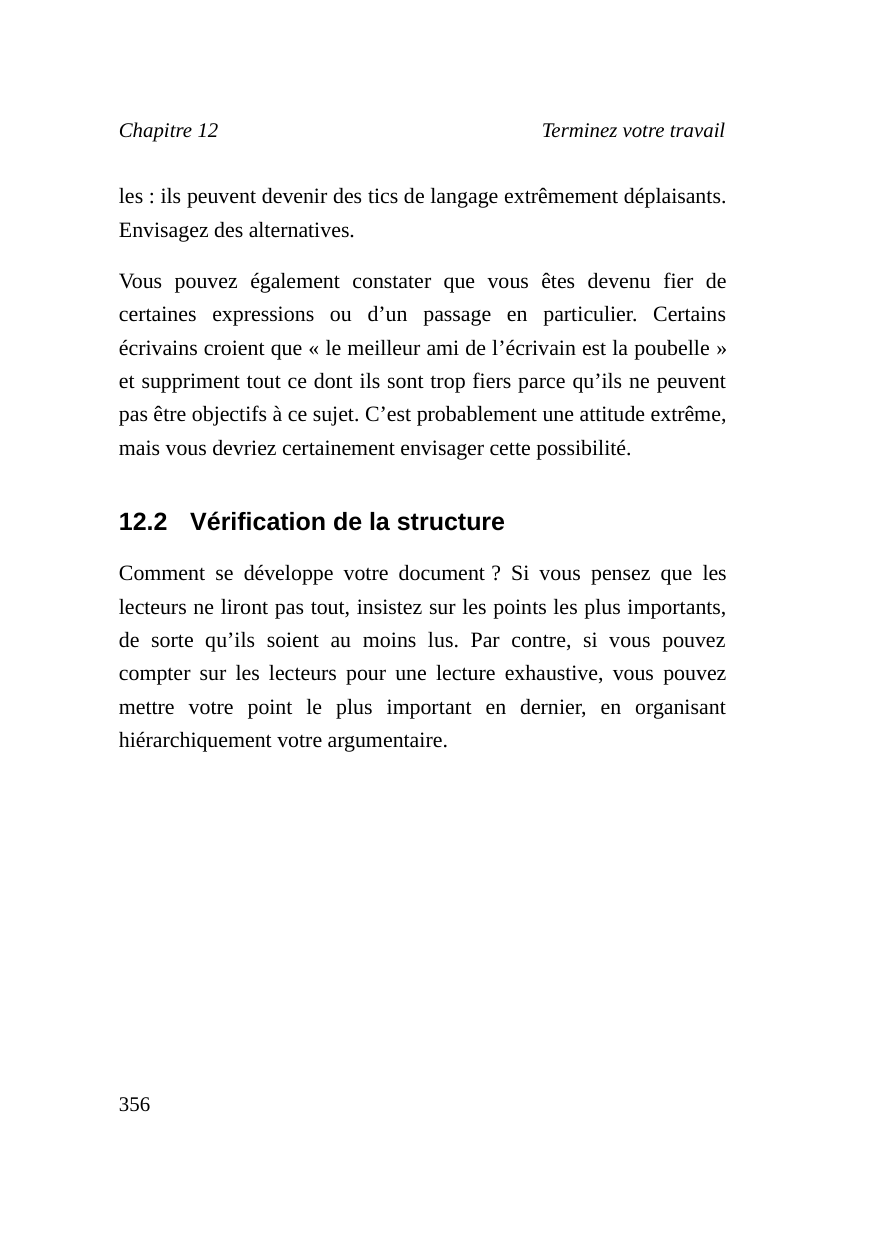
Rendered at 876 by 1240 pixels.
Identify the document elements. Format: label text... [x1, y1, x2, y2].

text les : ils peuvent devenir des tics de langage extrêmement déplaisants. Envisagez des alternatives. [119, 177, 727, 244]
text Vous pouvez également constater que vous êtes devenu fier de certaines expressions ou d’un passage en particulier. Certains écrivains croient que « le meilleur ami de l’écrivain est la poubelle » et suppriment tout ce dont ils sont trop fiers parce qu’ils ne peuvent pas être objectifs à ce sujet. C’est probablement une attitude extrême, mais vous devriez certainement envisager cette possibilité. [119, 262, 727, 462]
subtitle Vérification de la structure [119, 504, 727, 537]
text Comment se développe votre document ? Si vous pensez que les lecteurs ne liront pas tout, insistez sur les points les plus importants, de sorte qu’ils soient au moins lus. Par contre, si vous pouvez compter sur les lecteurs pour une lecture exhaustive, vous pouvez mettre votre point le plus important en dernier, en organisant hiérarchiquement votre argumentaire. [119, 554, 727, 754]
